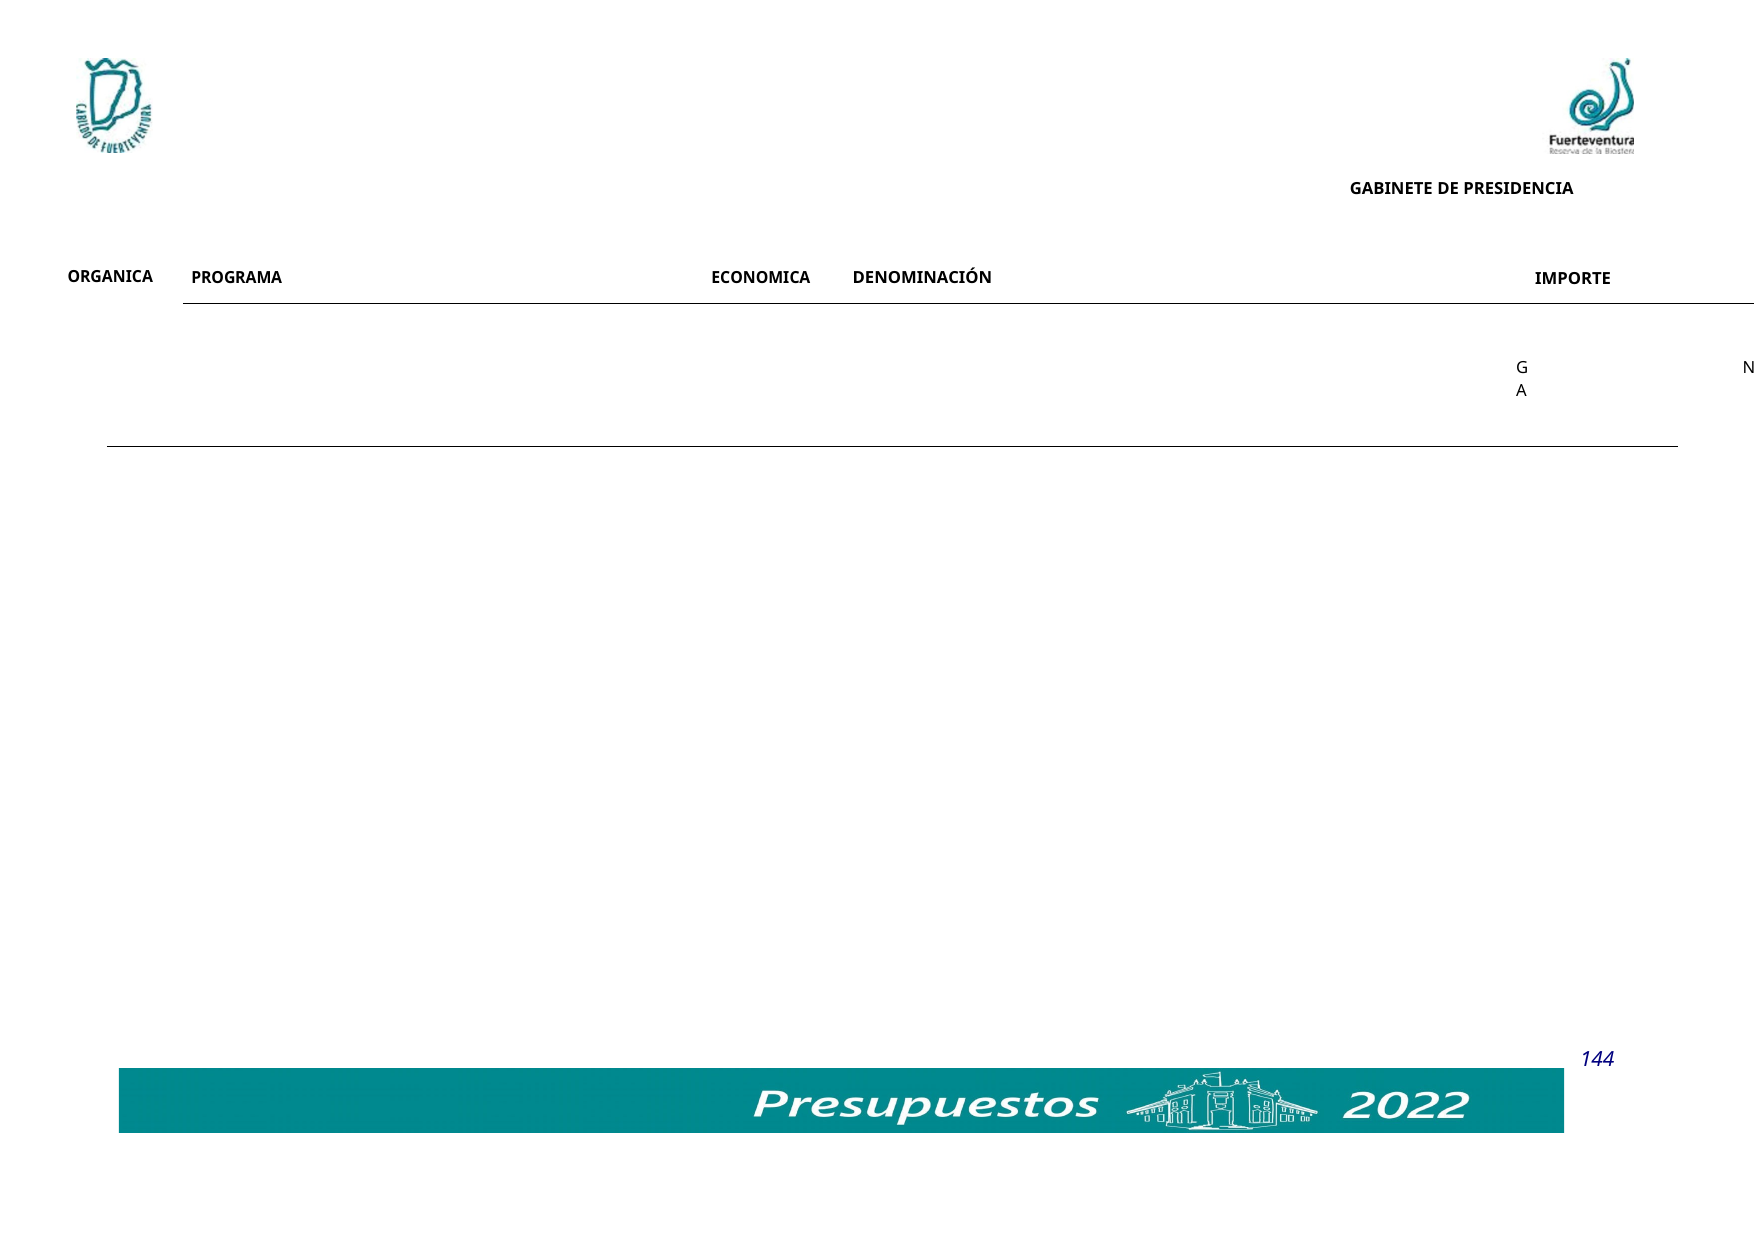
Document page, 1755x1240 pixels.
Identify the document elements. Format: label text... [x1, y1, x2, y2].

text IMPORTE [1535, 266, 1650, 289]
text ORGANICA PROGRAMA ECONOMICA DENOMINACIÓN [67, 265, 1008, 289]
